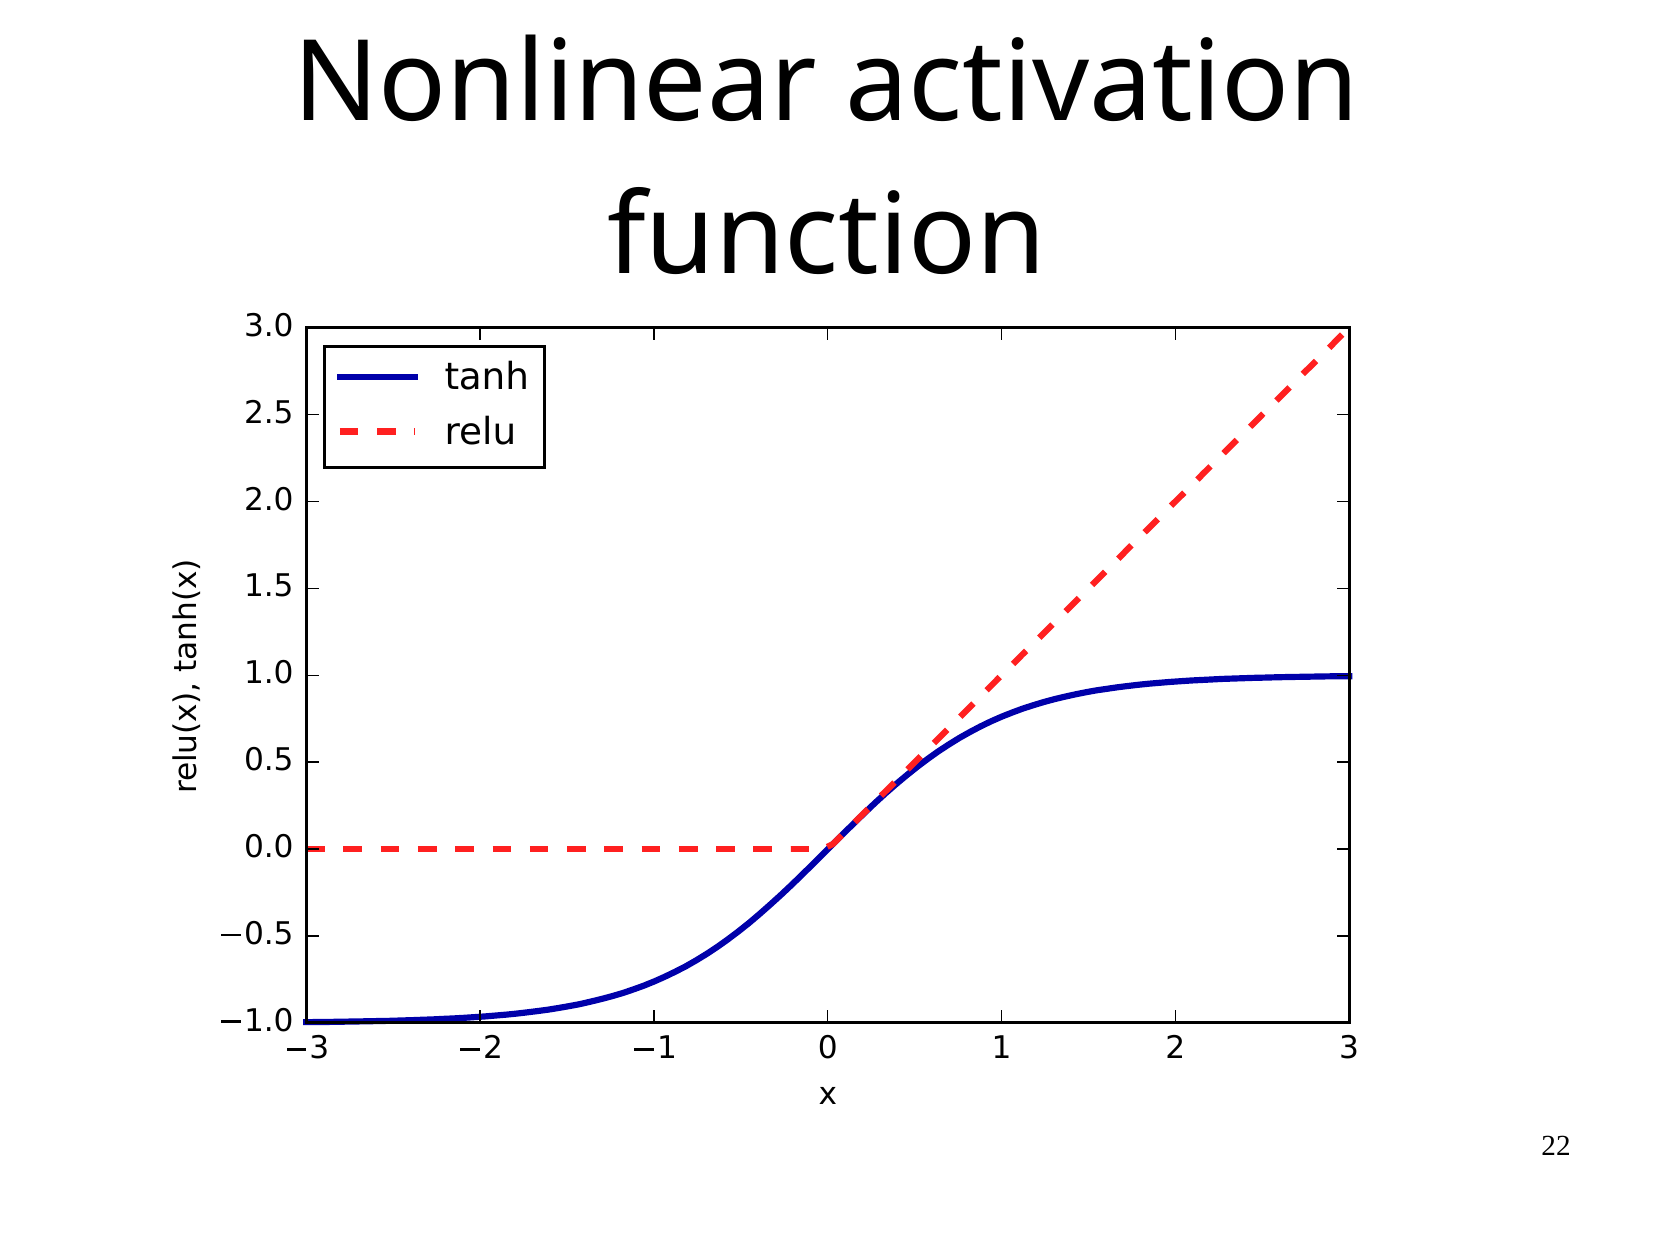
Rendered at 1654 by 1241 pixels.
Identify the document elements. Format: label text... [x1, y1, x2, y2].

title Nonlinear activation function [82, 49, 1571, 257]
chart [150, 290, 1396, 1174]
